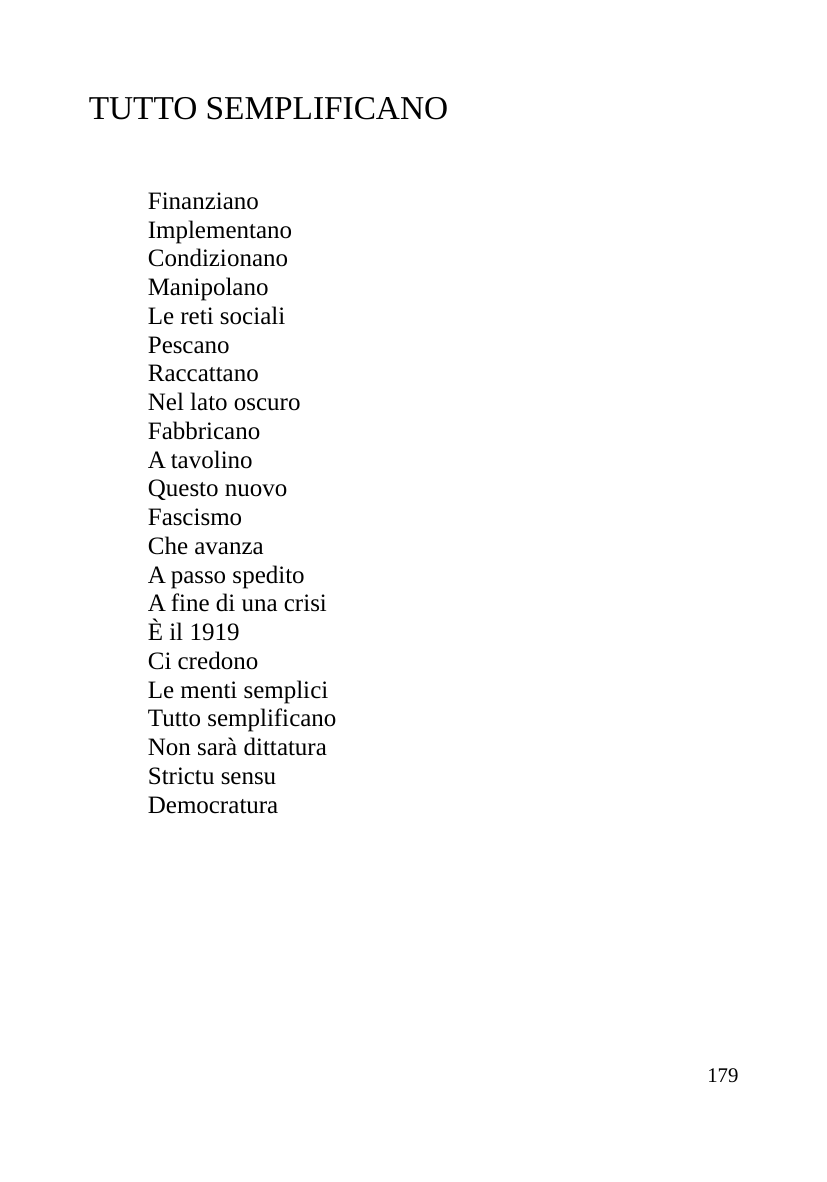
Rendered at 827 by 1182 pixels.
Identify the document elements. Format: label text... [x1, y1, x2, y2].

text Fascismo [148, 502, 738, 531]
text Condizionano [148, 243, 738, 272]
text Fabbricano [148, 416, 738, 445]
text Implementano [148, 215, 738, 243]
text Democratura [148, 790, 738, 818]
text Questo nuovo [148, 473, 738, 502]
text Pescano [148, 330, 738, 358]
text Nel lato oscuro [148, 387, 738, 416]
text Tutto semplificano [148, 703, 738, 732]
text A fine di una crisi [148, 588, 738, 617]
text Ci credono [148, 646, 738, 675]
text Le menti semplici [148, 675, 738, 703]
text Che avanza [148, 531, 738, 560]
text A tavolino [148, 445, 738, 473]
text A passo spedito [148, 560, 738, 588]
text È il 1919 [148, 617, 738, 646]
text Manipolano [148, 272, 738, 301]
text Raccattano [148, 358, 738, 387]
text Non sarà dittatura [148, 732, 738, 761]
text Le reti sociali [148, 301, 738, 330]
text Strictu sensu [148, 761, 738, 790]
text Finanziano [148, 186, 738, 215]
text TUTTO SEMPLIFICANO [88, 88, 738, 127]
